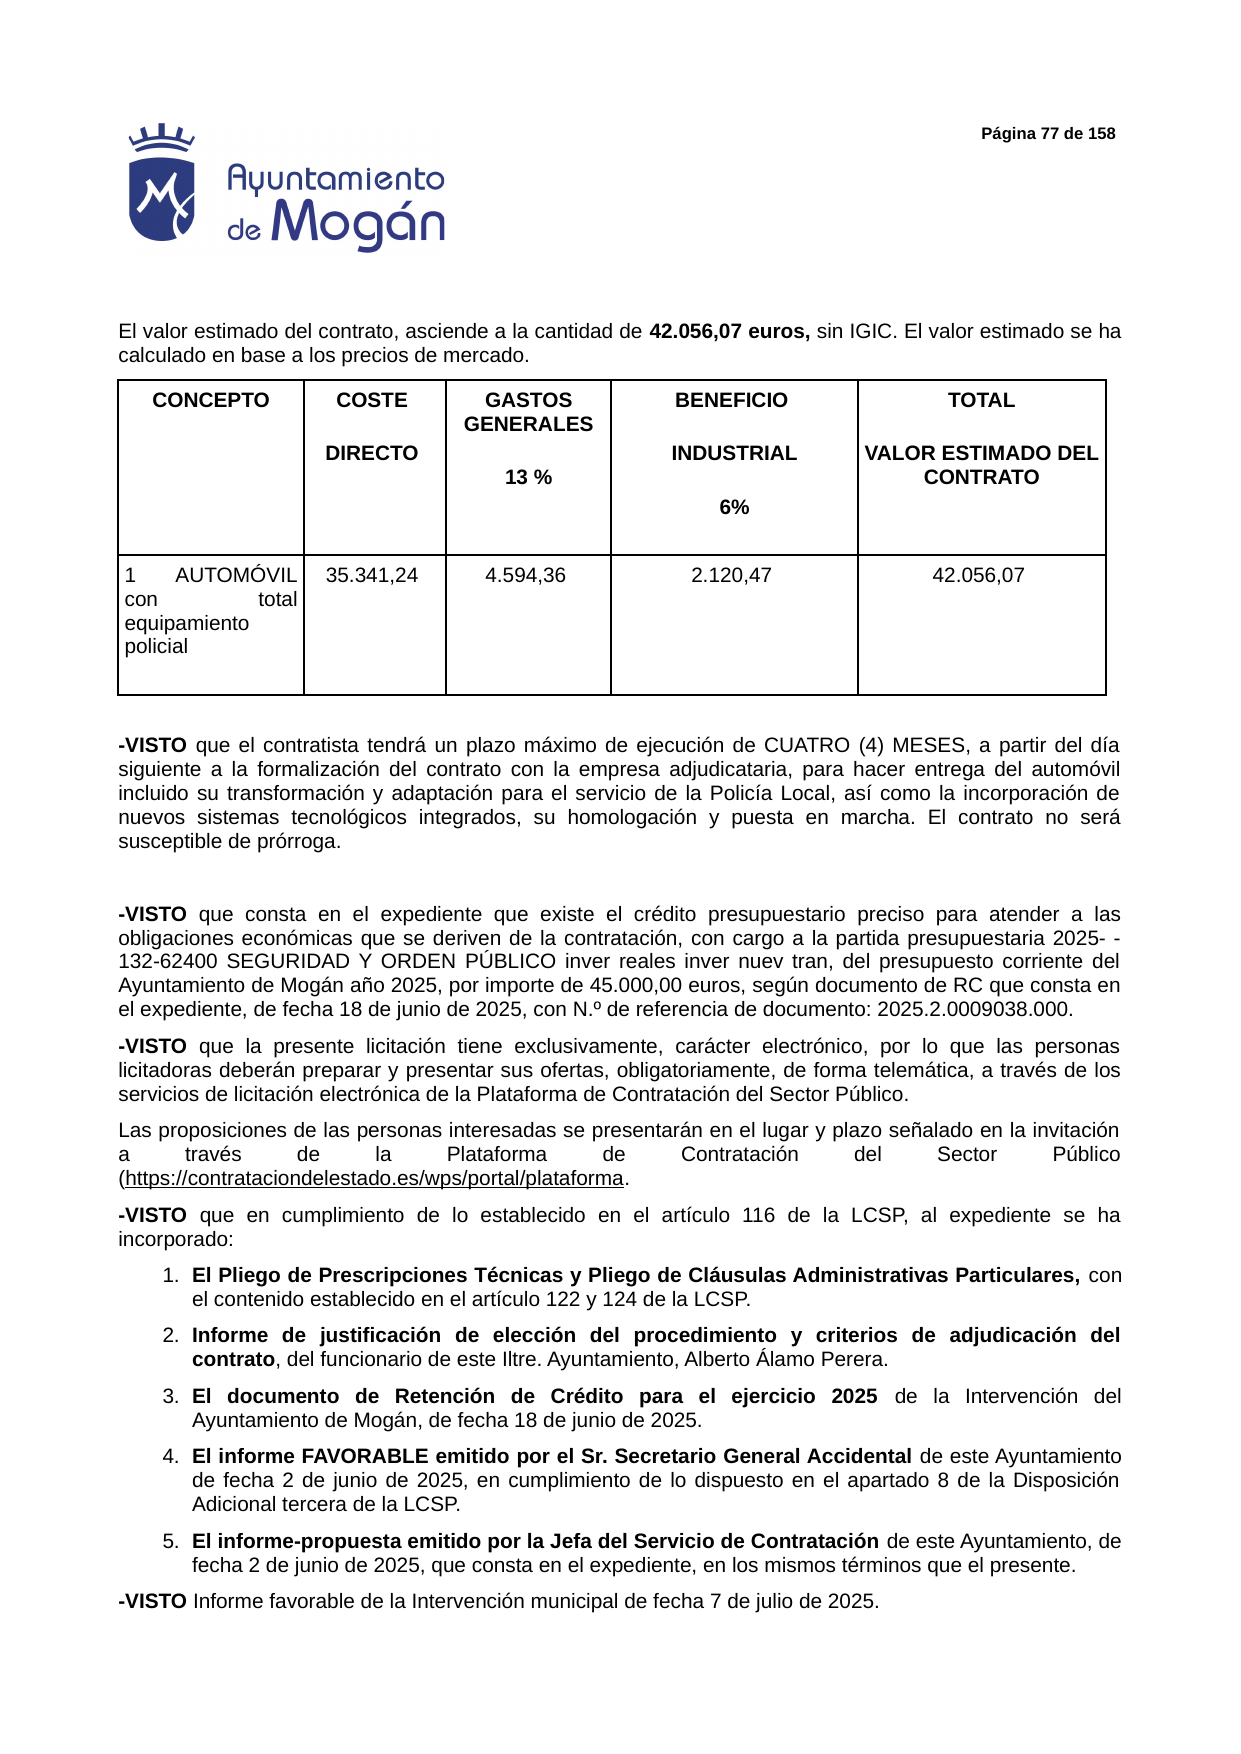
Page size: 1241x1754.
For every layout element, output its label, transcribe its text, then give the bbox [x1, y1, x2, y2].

table_header GASTOS GENERALES 13 % [447, 381, 610, 554]
text -VISTO Informe favorable de la Intervención municipal de fecha 7 de julio de 2025. [118, 1589, 1122, 1613]
list El informe FAVORABLE emitido por el Sr. Secretario General Accidental de este Ayuntamiento de fecha 2 de junio de 2025, en cumplimiento de lo dispuesto en el apartado 8 de la Disposición Adicional tercera de la LCSP. [162, 1444, 1122, 1516]
table_cell 42.056,07 [859, 556, 1105, 694]
list Informe de justificación de elección del procedimiento y criterios de adjudicación del contrato, del funcionario de este Iltre. Ayuntamiento, Alberto Álamo Perera. [162, 1323, 1122, 1371]
table_cell 4.594,36 [447, 556, 610, 694]
list El informe-propuesta emitido por la Jefa del Servicio de Contratación de este Ayuntamiento, de fecha 2 de junio de 2025, que consta en el expediente, en los mismos términos que el presente. [162, 1528, 1122, 1576]
table_cell 1 AUTOMÓVIL con total equipamiento policial [119, 556, 303, 694]
picture [128, 123, 445, 259]
text El valor estimado del contrato, asciende a la cantidad de 42.056,07 euros, sin IGIC. El valor estimado se ha calculado en base a los precios de mercado. [118, 319, 1122, 367]
text -VISTO que en cumplimiento de lo establecido en el artículo 116 de la LCSP, al expediente se ha incorporado: [118, 1202, 1122, 1250]
table_header TOTAL VALOR ESTIMADO DEL CONTRATO [859, 381, 1105, 554]
table_header CONCEPTO [119, 381, 303, 554]
table_header BENEFICIO INDUSTRIAL 6% [612, 381, 857, 554]
table_cell 2.120,47 [612, 556, 857, 694]
text -VISTO que el contratista tendrá un plazo máximo de ejecución de CUATRO (4) MESES, a partir del día siguiente a la formalización del contrato con la empresa adjudicataria, para hacer entrega del automóvil incluido su transformación y adaptación para el servicio de la Policía Local, así como la incorporación de nuevos sistemas tecnológicos integrados, su homologación y puesta en marcha. El contrato no será susceptible de prórroga. [118, 733, 1122, 852]
text -VISTO que la presente licitación tiene exclusivamente, carácter electrónico, por lo que las personas licitadoras deberán preparar y presentar sus ofertas, obligatoriamente, de forma telemática, a través de los servicios de licitación electrónica de la Plataforma de Contratación del Sector Público. [118, 1034, 1122, 1106]
table_cell 35.341,24 [305, 556, 445, 694]
text Las proposiciones de las personas interesadas se presentarán en el lugar y plazo señalado en la invitación a través de la Plataforma de Contratación del Sector Público (https://contrataciondelestado.es/wps/portal/plataforma. [118, 1118, 1122, 1190]
list El documento de Retención de Crédito para el ejercicio 2025 de la Intervención del Ayuntamiento de Mogán, de fecha 18 de junio de 2025. [162, 1384, 1122, 1432]
table_header COSTE DIRECTO [305, 381, 445, 554]
text -VISTO que consta en el expediente que existe el crédito presupuestario preciso para atender a las obligaciones económicas que se deriven de la contratación, con cargo a la partida presupuestaria 2025- -132-62400 SEGURIDAD Y ORDEN PÚBLICO inver reales inver nuev tran, del presupuesto corriente del Ayuntamiento de Mogán año 2025, por importe de 45.000,00 euros, según documento de RC que consta en el expediente, de fecha 18 de junio de 2025, con N.º de referencia de documento: 2025.2.0009038.000. [118, 901, 1122, 1021]
list El Pliego de Prescripciones Técnicas y Pliego de Cláusulas Administrativas Particulares, con el contenido establecido en el artículo 122 y 124 de la LCSP. [162, 1263, 1122, 1311]
